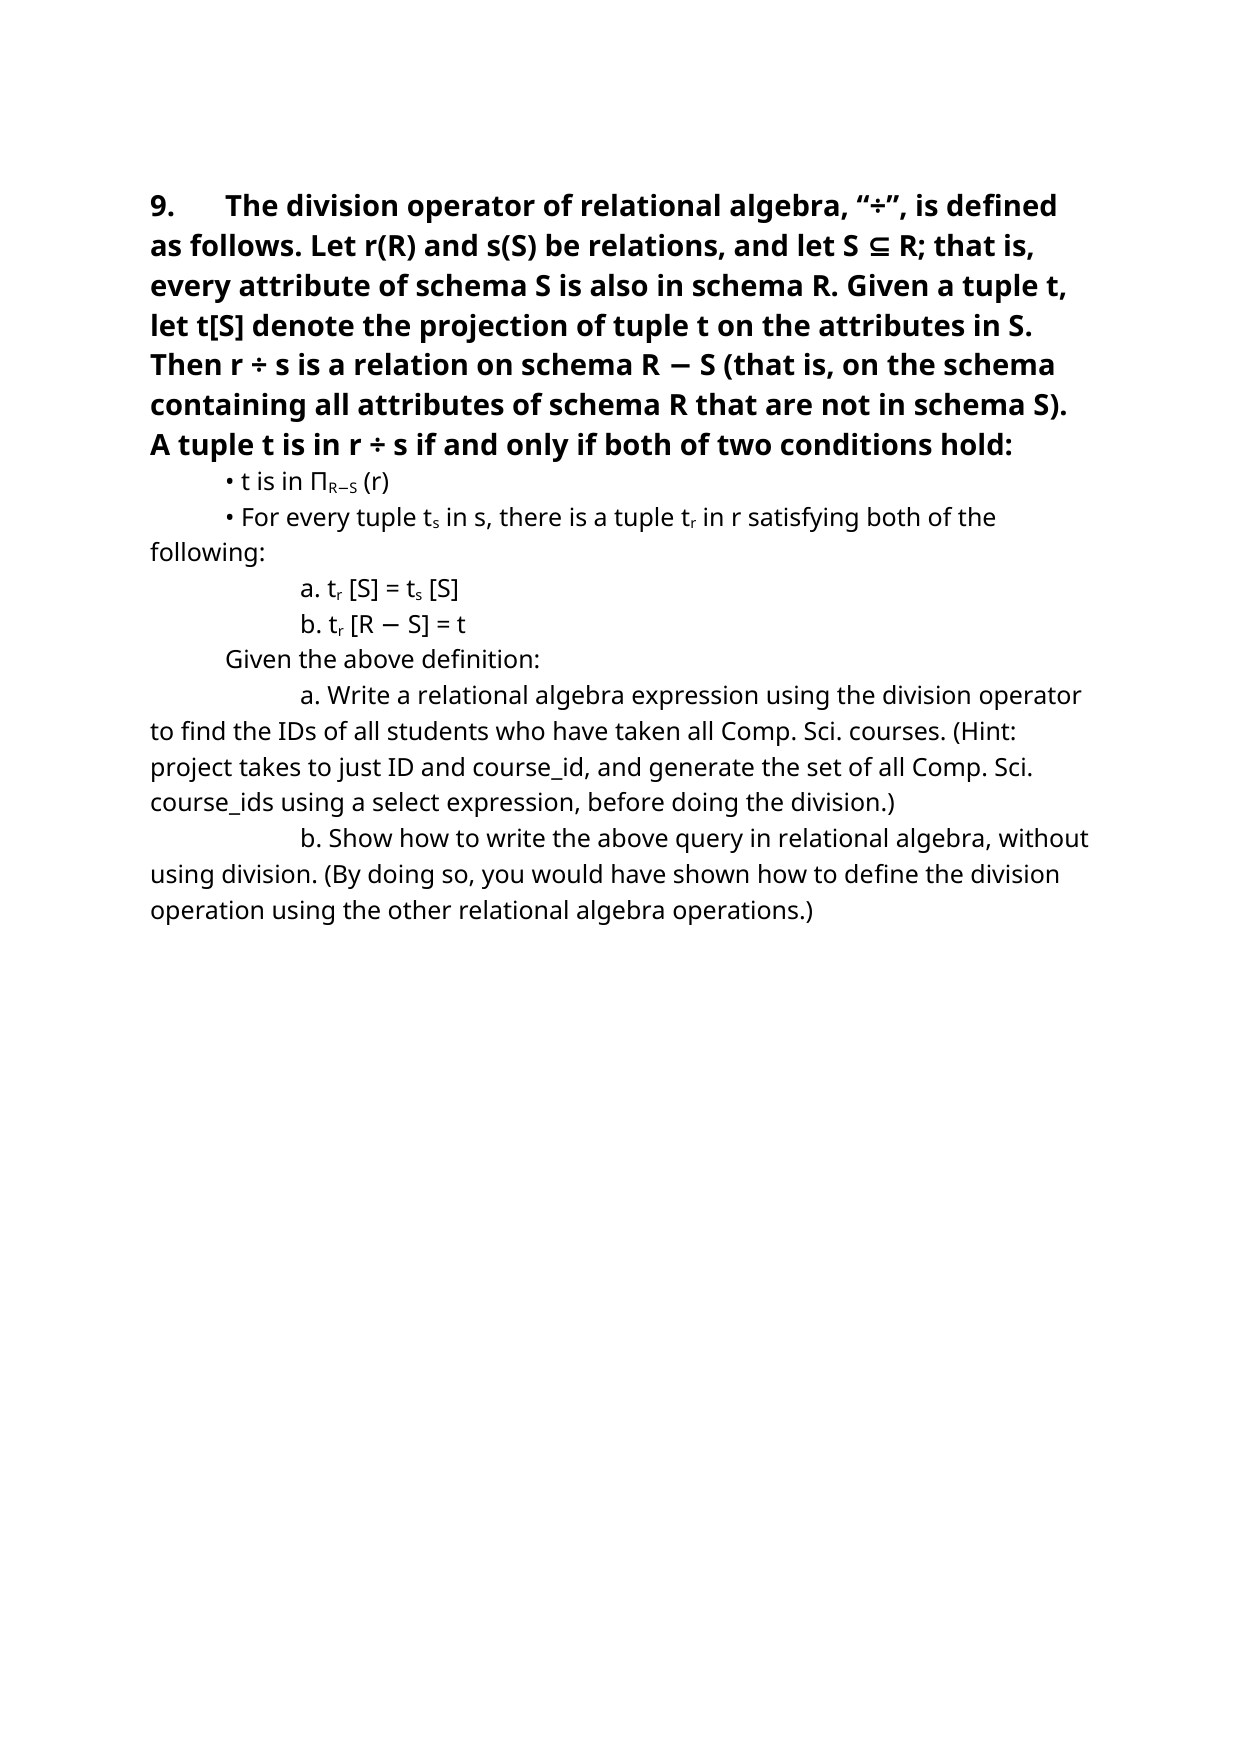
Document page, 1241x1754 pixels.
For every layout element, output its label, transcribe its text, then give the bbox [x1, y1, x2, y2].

subtitle The division operator of relational algebra, “÷”, is defined as follows. Let r(R) and s(S) be relations, and let S ⊆ R; that is, every attribute of schema S is also in schema R. Given a tuple t, let t[S] denote the projection of tuple t on the attributes in S. Then r ÷ s is a relation on schema R − S (that is, on the schema containing all attributes of schema R that are not in schema S). A tuple t is in r ÷ s if and only if both of two conditions hold: [150, 186, 1091, 463]
text a. tr [S] = ts [S] [150, 571, 1091, 605]
text a. Write a relational algebra expression using the division operator to find the IDs of all students who have taken all Comp. Sci. courses. (Hint: project takes to just ID and course_id, and generate the set of all Comp. Sci. course_ids using a select expression, before doing the division.) [150, 678, 1091, 819]
text • t is in ΠR−S (r) [150, 463, 1091, 498]
text b. tr [R − S] = t [150, 606, 1091, 641]
text Given the above definition: [150, 642, 1091, 676]
text b. Show how to write the above query in relational algebra, without using division. (By doing so, you would have shown how to deﬁne the division operation using the other relational algebra operations.) [150, 821, 1091, 926]
text • For every tuple ts in s, there is a tuple tr in r satisfying both of the following: [150, 499, 1091, 569]
